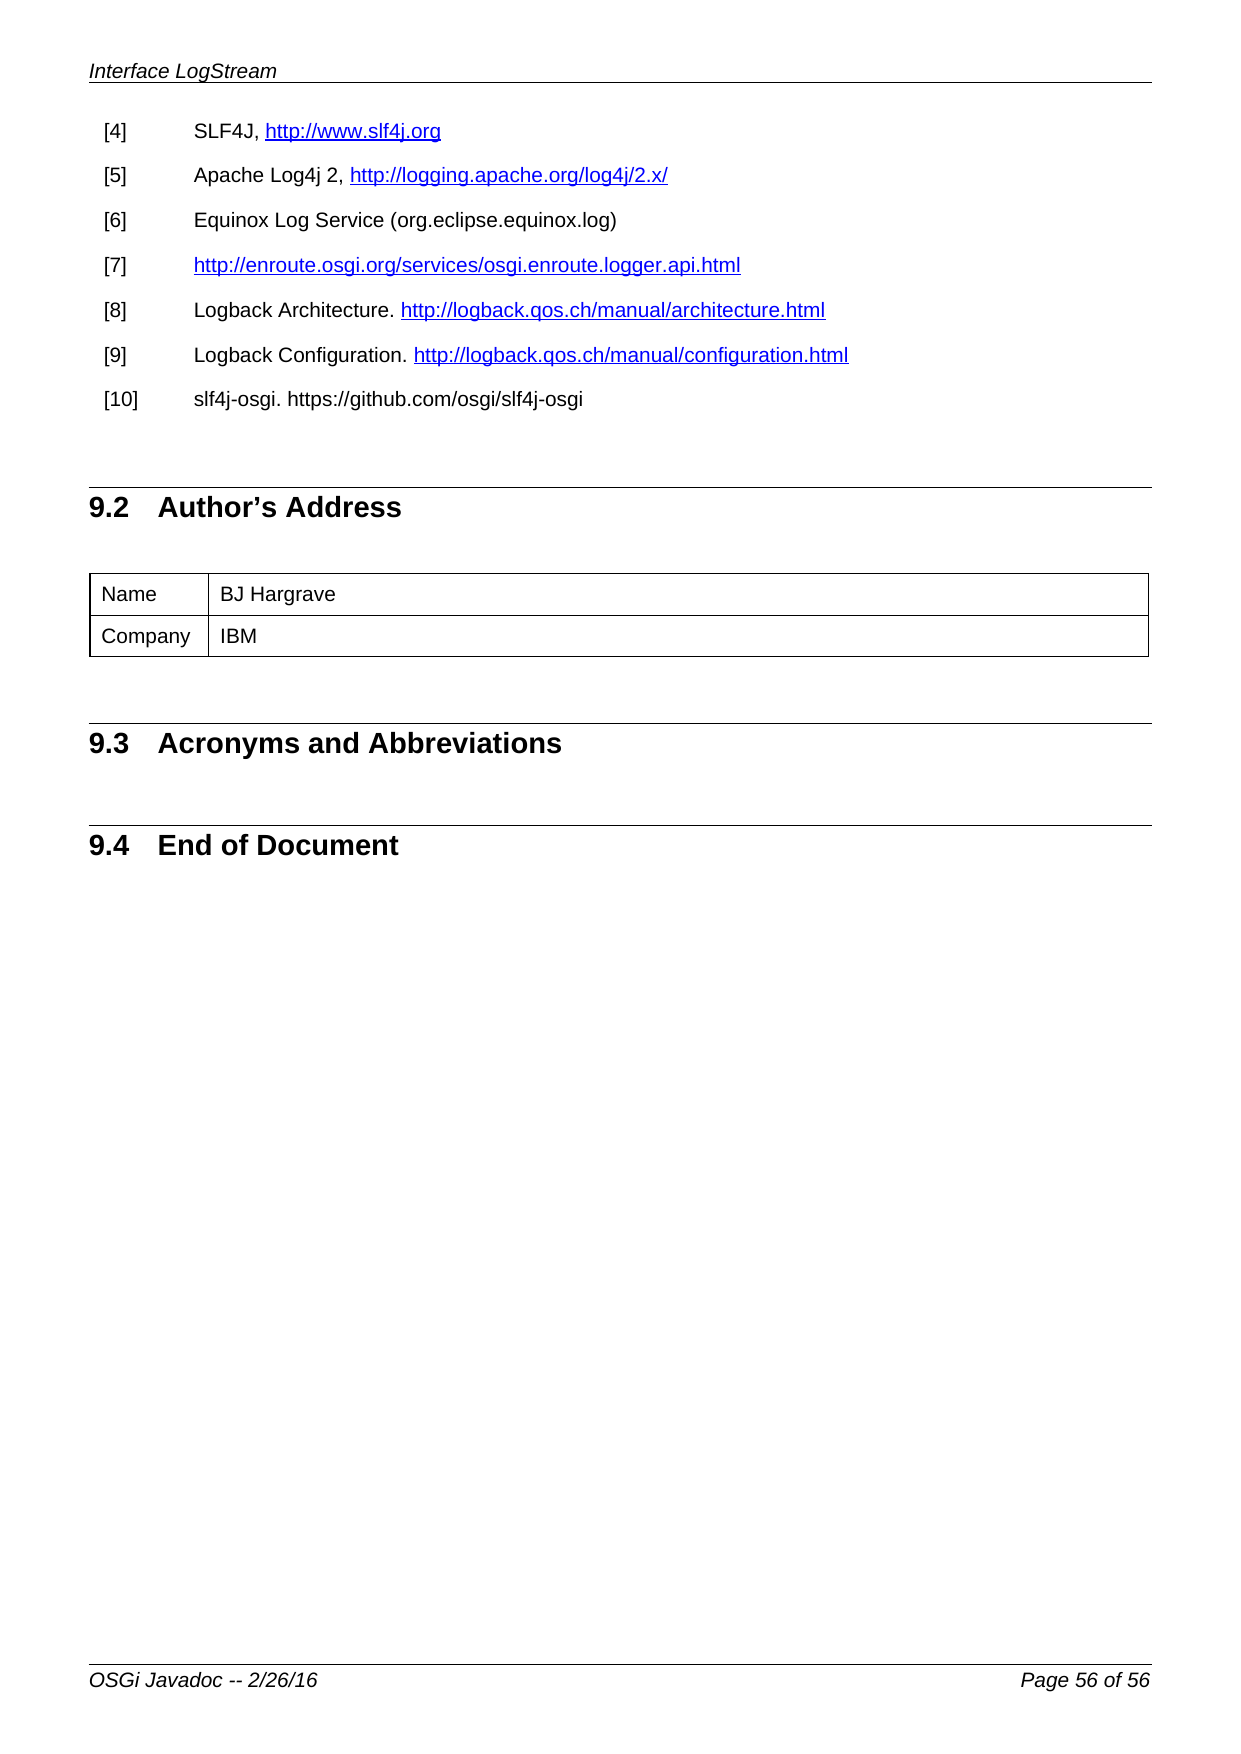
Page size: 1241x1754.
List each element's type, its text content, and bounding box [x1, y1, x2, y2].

table_header Name [91, 574, 208, 614]
list Logback Configuration. http://logback.qos.ch/manual/configuration.html [103, 342, 1152, 366]
subtitle Acronyms and Abbreviations [88, 724, 1152, 759]
list http://enroute.osgi.org/services/osgi.enroute.logger.api.html [103, 253, 1152, 277]
table_cell IBM [209, 616, 1148, 656]
table_cell Company [91, 616, 208, 656]
table_header BJ Hargrave [209, 574, 1148, 614]
list SLF4J, http://www.slf4j.org [103, 118, 1152, 142]
list Apache Log4j 2, http://logging.apache.org/log4j/2.x/ [103, 163, 1152, 187]
subtitle Author’s Address [88, 488, 1152, 524]
subtitle End of Document [88, 826, 1152, 862]
list Logback Architecture. http://logback.qos.ch/manual/architecture.html [103, 298, 1152, 322]
list slf4j-osgi. https://github.com/osgi/slf4j-osgi [103, 387, 1152, 411]
list Equinox Log Service (org.eclipse.equinox.log) [103, 208, 1152, 232]
